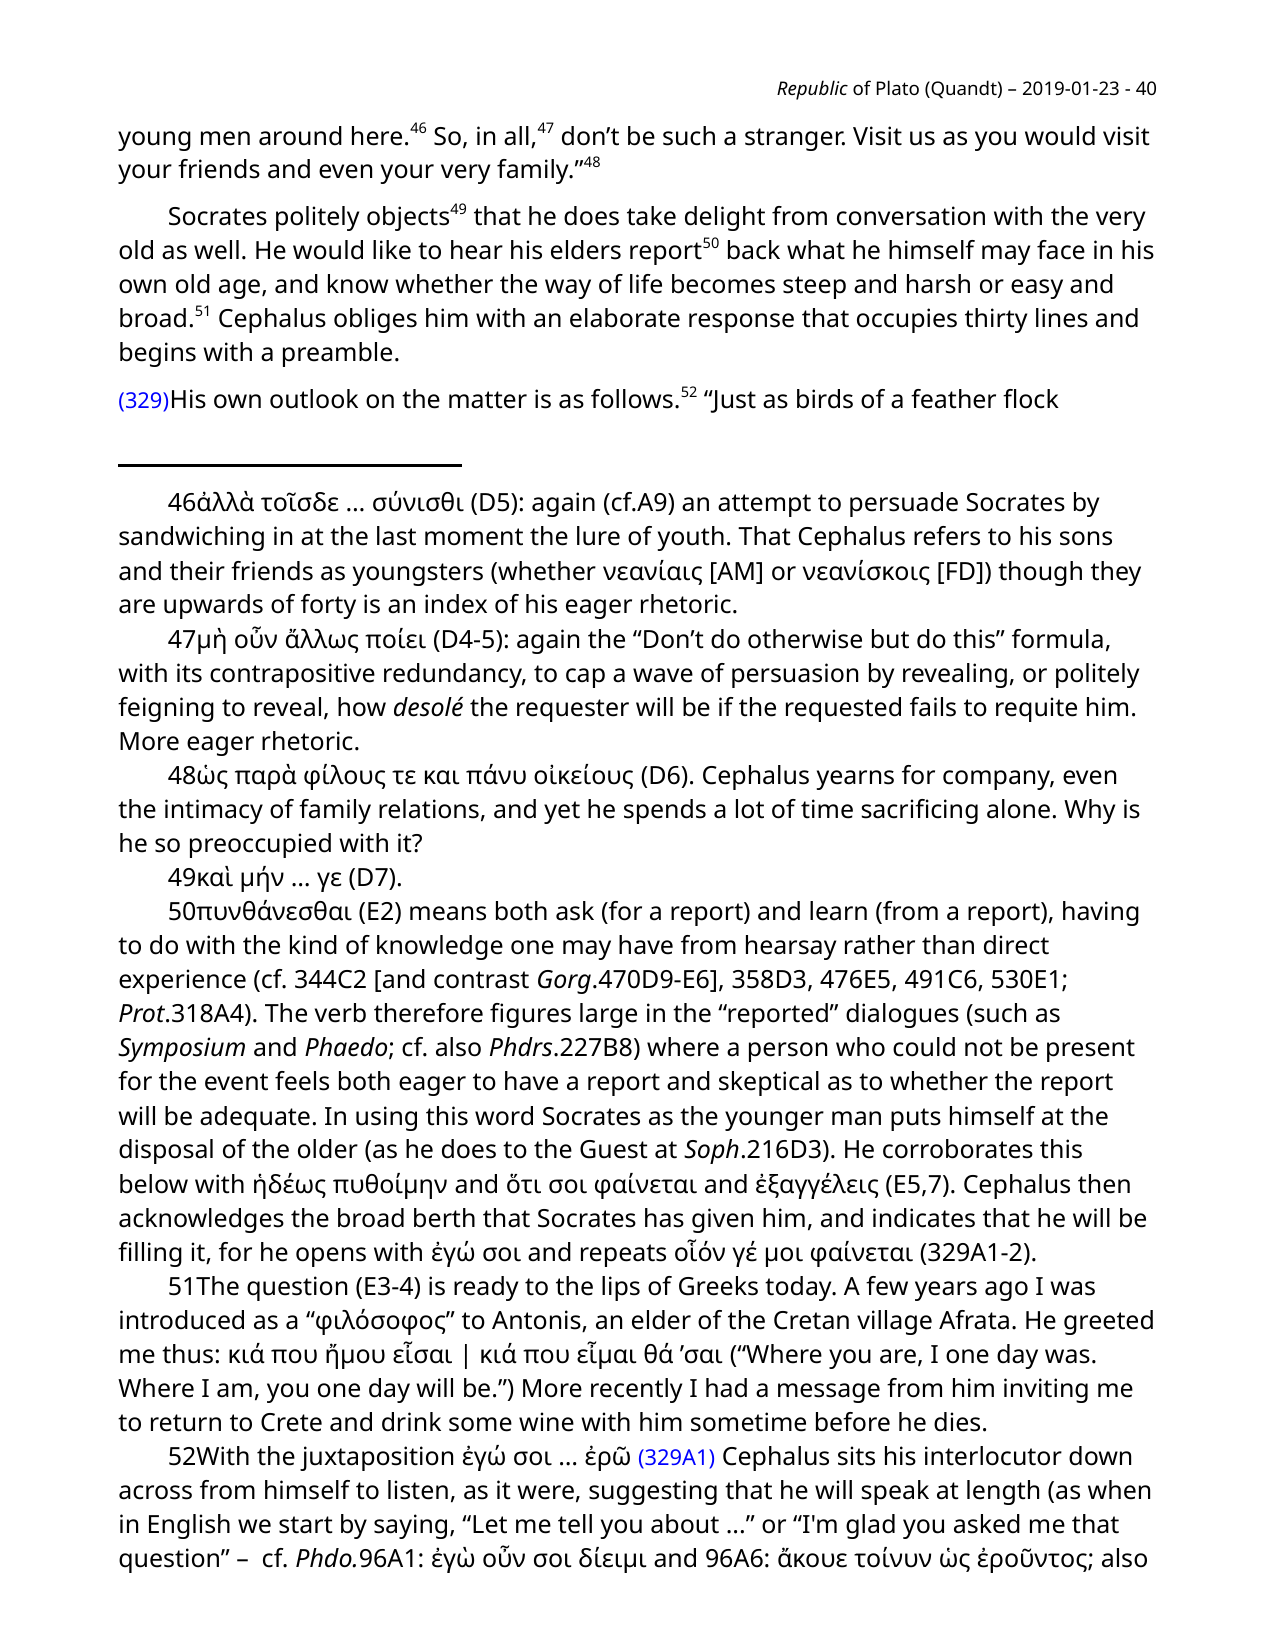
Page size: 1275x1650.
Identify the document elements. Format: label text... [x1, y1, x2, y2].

text With the juxtaposition ἐγώ σοι … ἐρῶ (329A1) Cephalus sits his interlocutor down across from himself to listen, as it were, suggesting that he will speak at length (as when in English we start by saying, “Let me tell you about ...” or “I'm glad you asked me that question” – cf. Phdo.96A1: ἐγὼ οὖν σοι δίειμι and 96A6: ἄκουε τοίνυν ὡς ἐροῦντος; also H.Maj.292C3, Meno 89D3, ), or that he will say something unexpected (Crito 44A2, Gorg.486E2, 522E5-6; Thg.130D2. The second person pronoun can be left out with small effect: Ion 537A; Leg.931B Meno 97B1; Phdo.89A9 (ἐγώ σοι var.); Tht.152D2. [118, 1439, 1157, 1575]
text As soon as Cephalus sees Socrates he both greets him with a hug and scolds him. “Can’t you ever make it down here, sometimes? You really ought to.” Again Socrates starts in the red. “If it were still convenient for me to come to you I would, but old age has its ravages and so you should make your way down to the Piraeus instead.” Although his bodily desires wane, his desire for talk only waxes. “Besides, I have these young men around here. So, in all, don’t be such a stranger. Visit us as you would visit your friends and even your very family.” [118, 118, 1157, 186]
text ὡς παρὰ φίλους τε και πάνυ οἰκείους (D6). Cephalus yearns for company, even the intimacy of family relations, and yet he spends a lot of time sacrificing alone. Why is he so preoccupied with it? [118, 757, 1157, 860]
text καὶ μήν … γε (D7). [118, 860, 1157, 894]
text The question (E3-4) is ready to the lips of Greeks today. A few years ago I was introduced as a “φιλόσοφος” to Antonis, an elder of the Cretan village Afrata. He greeted me thus: κιά που ἤμου εἶσαι | κιά που εἶμαι θά ’σαι (“Where you are, I one day was. Where I am, you one day will be.”) More recently I had a message from him inviting me to return to Crete and drink some wine with him sometime before he dies. [118, 1268, 1157, 1439]
text Socrates politely objects that he does take delight from conversation with the very old as well. He would like to hear his elders report back what he himself may face in his own old age, and know whether the way of life becomes steep and harsh or easy and broad. Cephalus obliges him with an elaborate response that occupies thirty lines and begins with a preamble. [118, 199, 1157, 369]
text μὴ οὖν ἄλλως ποίει (D4-5): again the “Don’t do otherwise but do this” formula, with its contrapositive redundancy, to cap a wave of persuasion by revealing, or politely feigning to reveal, how desolé the requester will be if the requested fails to requite him. More eager rhetoric. [118, 621, 1157, 757]
text πυνθάνεσθαι (E2) means both ask (for a report) and learn (from a report), having to do with the kind of knowledge one may have from hearsay rather than direct experience (cf. 344C2 [and contrast Gorg.470D9-E6], 358D3, 476E5, 491C6, 530E1; Prot.318A4). The verb therefore figures large in the “reported” dialogues (such as Symposium and Phaedo; cf. also Phdrs.227B8) where a person who could not be present for the event feels both eager to have a report and skeptical as to whether the report will be adequate. In using this word Socrates as the younger man puts himself at the disposal of the older (as he does to the Guest at Soph.216D3). He corroborates this below with ἡδέως πυθοίμην and ὅτι σοι φαίνεται and ἐξαγγέλεις (E5,7). Cephalus then acknowledges the broad berth that Socrates has given him, and indicates that he will be filling it, for he opens with ἐγώ σοι and repeats οἷόν γέ μοι φαίνεται (329A1-2). [118, 894, 1157, 1268]
text ἀλλὰ τοῖσδε … σύνισθι (D5): again (cf.A9) an attempt to persuade Socrates by sandwiching in at the last moment the lure of youth. That Cephalus refers to his sons and their friends as youngsters (whether νεανίαις [AM] or νεανίσκοις [FD]) though they are upwards of forty is an index of his eager rhetoric. [118, 485, 1157, 621]
